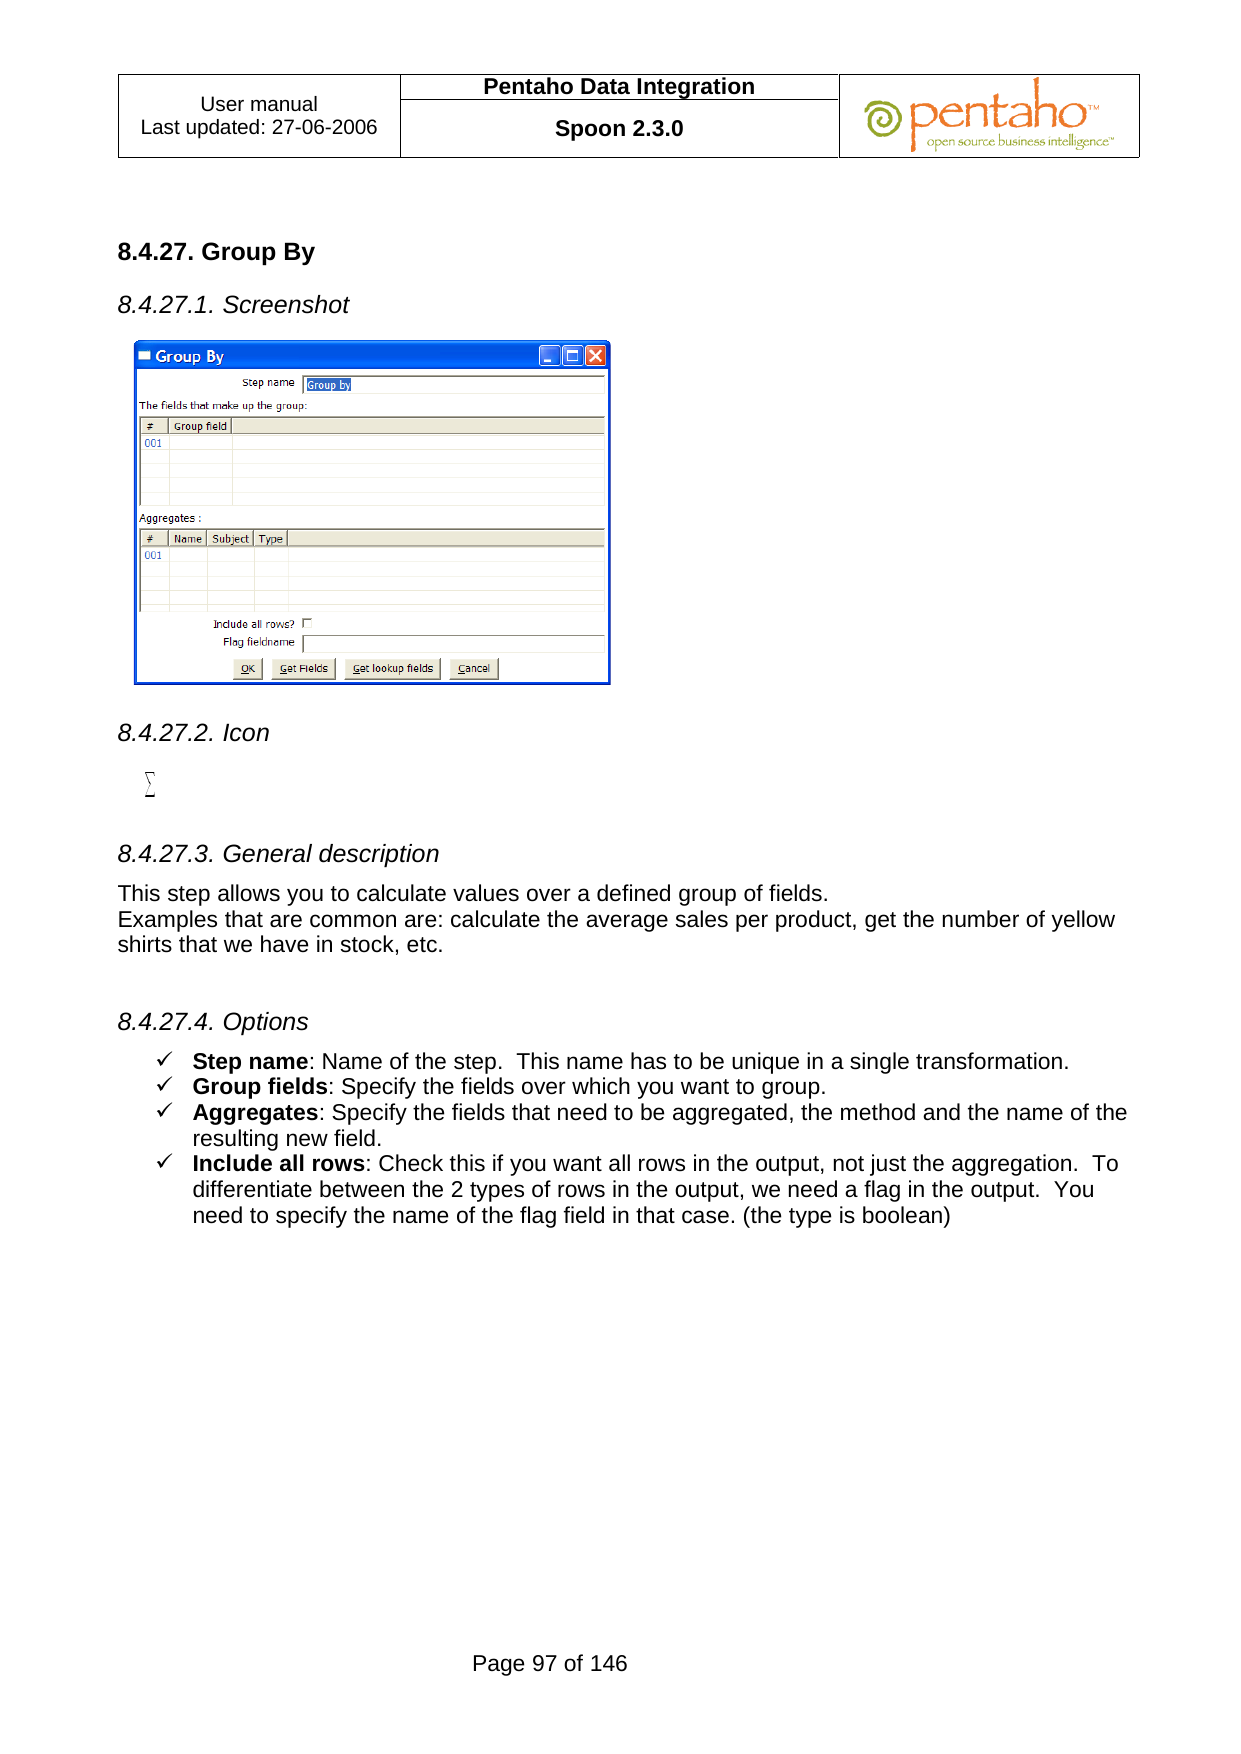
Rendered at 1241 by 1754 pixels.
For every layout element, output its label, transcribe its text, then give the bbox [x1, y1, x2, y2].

subtitle Group By [117, 238, 1137, 266]
list Include all rows: Check this if you want all rows in the output, not just the aggregation. To differentiate between the 2 types of rows in the output, we need a flag in the output. You need to specify the name of the flag field in that case. (the type is boolean) [155, 1151, 1137, 1228]
picture [133, 340, 611, 685]
subtitle Screenshot [117, 291, 1137, 319]
subtitle Options [117, 1008, 1137, 1036]
picture [140, 768, 158, 802]
text Examples that are common are: calculate the average sales per product, get the number of yellow shirts that we have in stock, etc. [117, 906, 1137, 957]
subtitle Icon [117, 718, 1137, 747]
text This step allows you to calculate values over a defined group of fields. [117, 881, 1137, 906]
list Step name: Name of the step. This name has to be unique in a single transformation. [155, 1048, 1137, 1074]
list Aggregates: Specify the fields that need to be aggregated, the method and the name of the resulting new field. [155, 1100, 1137, 1151]
list Group fields: Specify the fields over which you want to group. [155, 1074, 1137, 1100]
subtitle General description [117, 840, 1137, 868]
